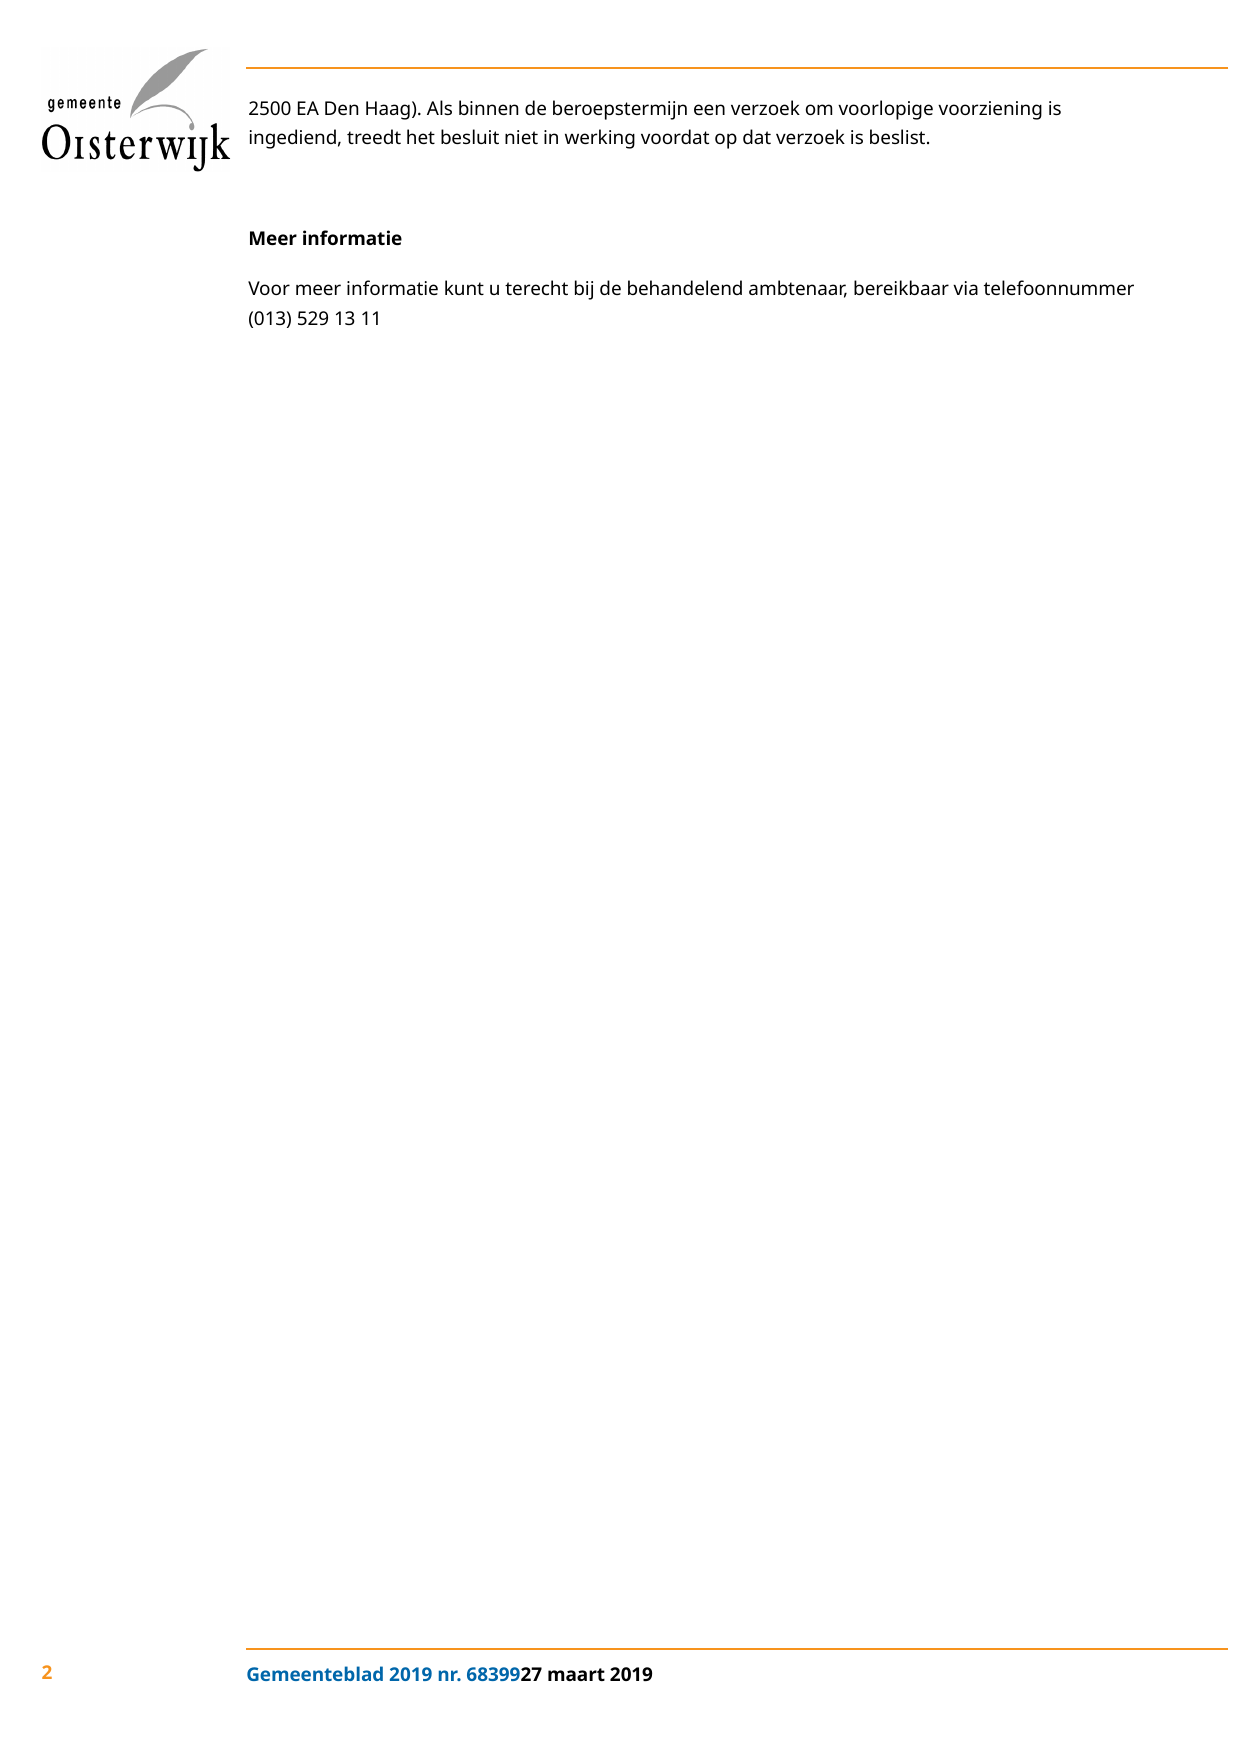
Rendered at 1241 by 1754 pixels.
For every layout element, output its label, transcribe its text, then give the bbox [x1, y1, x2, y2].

text 2500 EA Den Haag). Als binnen de beroepstermijn een verzoek om voorlopige voorziening is ingediend, treedt het besluit niet in werking voordat op dat verzoek is beslist. [248, 95, 1152, 150]
text Meer informatie [248, 225, 1152, 251]
picture [41, 47, 231, 172]
text Voor meer informatie kunt u terecht bij de behandelend ambtenaar, bereikbaar via telefoonnummer (013) 529 13 11 [248, 276, 1152, 331]
